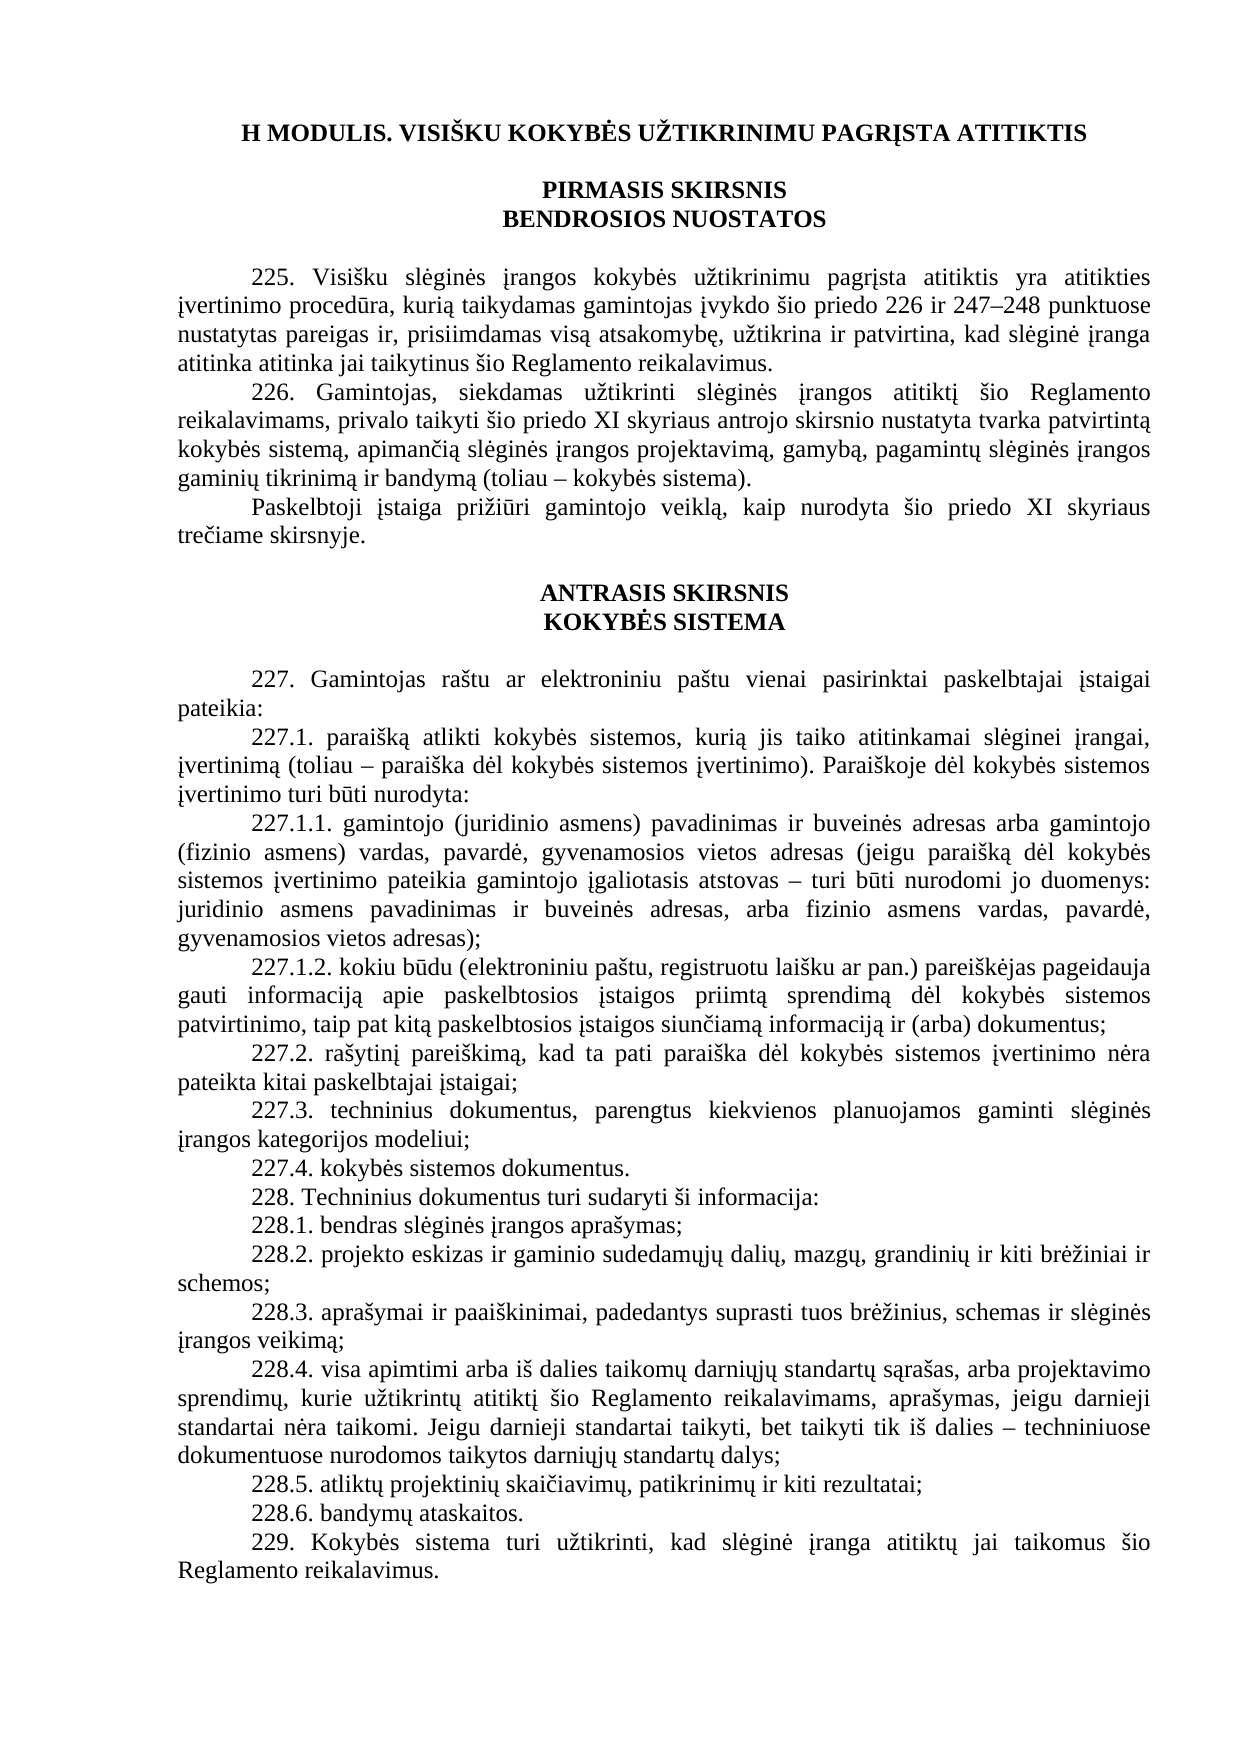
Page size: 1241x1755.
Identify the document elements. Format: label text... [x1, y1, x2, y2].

text 227.2. rašytinį pareiškimą, kad ta pati paraiška dėl kokybės sistemos įvertinimo nėra pateikta kitai paskelbtajai įstaigai; [177, 1038, 1152, 1096]
text 228.1. bendras slėginės įrangos aprašymas; [177, 1211, 1152, 1239]
text ANTRASIS SKIRSNIS [177, 578, 1152, 607]
text 229. Kokybės sistema turi užtikrinti, kad slėginė įranga atitiktų jai taikomus šio Reglamento reikalavimus. [177, 1527, 1152, 1584]
text 227.4. kokybės sistemos dokumentus. [177, 1153, 1152, 1182]
text KOKYBĖS SISTEMA [177, 607, 1152, 636]
text 225. Visišku slėginės įrangos kokybės užtikrinimu pagrįsta atitiktis yra atitikties įvertinimo procedūra, kurią taikydamas gamintojas įvykdo šio priedo 226 ir 247–248 punktuose nustatytas pareigas ir, prisiimdamas visą atsakomybę, užtikrina ir patvirtina, kad slėginė įranga atitinka atitinka jai taikytinus šio Reglamento reikalavimus. [177, 262, 1152, 377]
text 227.3. techninius dokumentus, parengtus kiekvienos planuojamos gaminti slėginės įrangos kategorijos modeliui; [177, 1096, 1152, 1153]
text BENDROSIOS NUOSTATOS [177, 204, 1152, 233]
text 228. Techninius dokumentus turi sudaryti ši informacija: [177, 1182, 1152, 1211]
text 226. Gamintojas, siekdamas užtikrinti slėginės įrangos atitiktį šio Reglamento reikalavimams, privalo taikyti šio priedo XI skyriaus antrojo skirsnio nustatyta tvarka patvirtintą kokybės sistemą, apimančią slėginės įrangos projektavimą, gamybą, pagamintų slėginės įrangos gaminių tikrinimą ir bandymą (toliau – kokybės sistema). [177, 377, 1152, 492]
text 228.4. visa apimtimi arba iš dalies taikomų darniųjų standartų sąrašas, arba projektavimo sprendimų, kurie užtikrintų atitiktį šio Reglamento reikalavimams, aprašymas, jeigu darnieji standartai nėra taikomi. Jeigu darnieji standartai taikyti, bet taikyti tik iš dalies – techniniuose dokumentuose nurodomos taikytos darniųjų standartų dalys; [177, 1354, 1152, 1469]
text Paskelbtoji įstaiga prižiūri gamintojo veiklą, kaip nurodyta šio priedo XI skyriaus trečiame skirsnyje. [177, 492, 1152, 549]
text 227.1. paraišką atlikti kokybės sistemos, kurią jis taiko atitinkamai slėginei įrangai, įvertinimą (toliau – paraiška dėl kokybės sistemos įvertinimo). Paraiškoje dėl kokybės sistemos įvertinimo turi būti nurodyta: [177, 722, 1152, 808]
text 227. Gamintojas raštu ar elektroniniu paštu vienai pasirinktai paskelbtajai įstaigai pateikia: [177, 664, 1152, 722]
text 228.6. bandymų ataskaitos. [177, 1498, 1152, 1527]
text PIRMASIS SKIRSNIS [177, 176, 1152, 204]
text 228.2. projekto eskizas ir gaminio sudedamųjų dalių, mazgų, grandinių ir kiti brėžiniai ir schemos; [177, 1239, 1152, 1297]
text 227.1.2. kokiu būdu (elektroniniu paštu, registruotu laišku ar pan.) pareiškėjas pageidauja gauti informaciją apie paskelbtosios įstaigos priimtą sprendimą dėl kokybės sistemos patvirtinimo, taip pat kitą paskelbtosios įstaigos siunčiamą informaciją ir (arba) dokumentus; [177, 952, 1152, 1038]
text 228.5. atliktų projektinių skaičiavimų, patikrinimų ir kiti rezultatai; [177, 1469, 1152, 1498]
text H MODULIS. VISIŠKU KOKYBĖS UŽTIKRINIMU PAGRĮSTA ATITIKTIS [177, 118, 1152, 147]
text 227.1.1. gamintojo (juridinio asmens) pavadinimas ir buveinės adresas arba gamintojo (fizinio asmens) vardas, pavardė, gyvenamosios vietos adresas (jeigu paraišką dėl kokybės sistemos įvertinimo pateikia gamintojo įgaliotasis atstovas – turi būti nurodomi jo duomenys: juridinio asmens pavadinimas ir buveinės adresas, arba fizinio asmens vardas, pavardė, gyvenamosios vietos adresas); [177, 808, 1152, 952]
text 228.3. aprašymai ir paaiškinimai, padedantys suprasti tuos brėžinius, schemas ir slėginės įrangos veikimą; [177, 1297, 1152, 1354]
